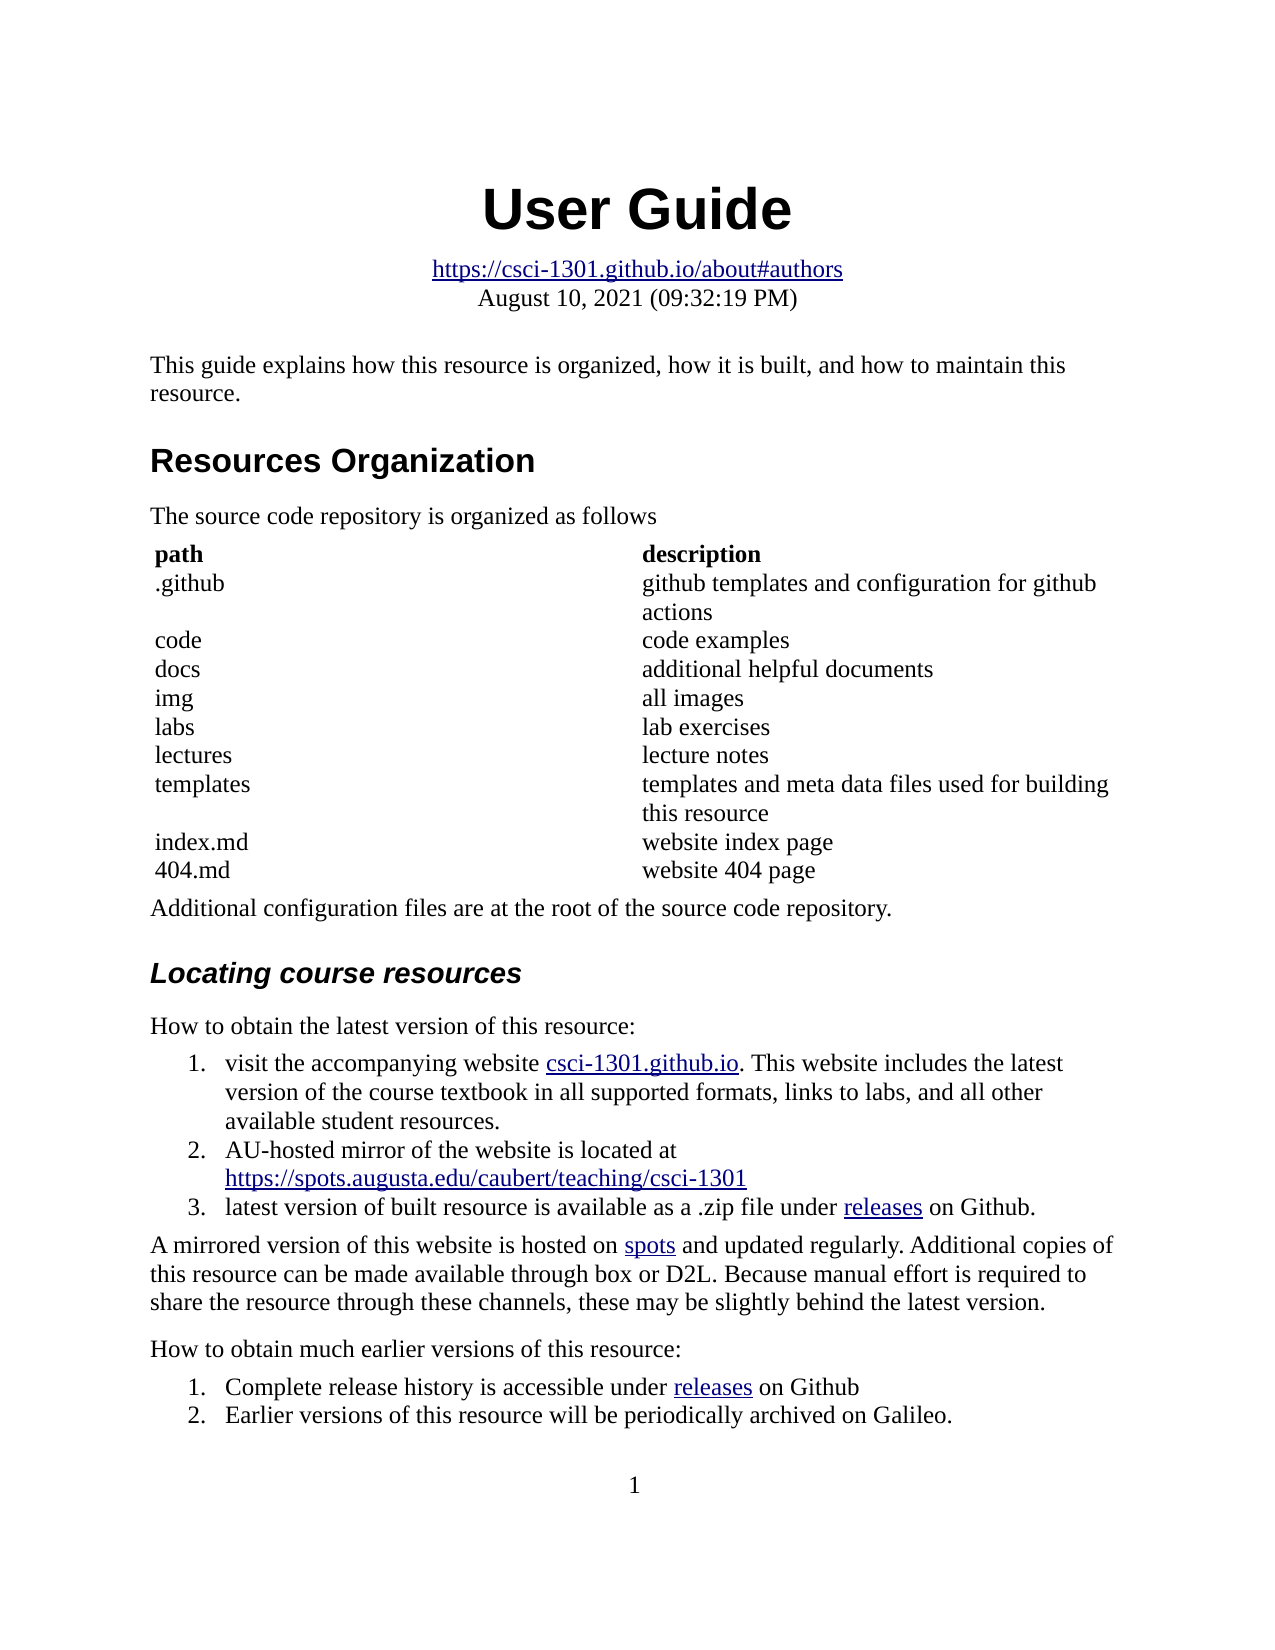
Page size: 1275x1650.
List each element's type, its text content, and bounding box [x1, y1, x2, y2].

table_cell code examples [638, 625, 1125, 654]
table_cell lectures [150, 740, 637, 769]
text How to obtain much earlier versions of this resource: [150, 1334, 1125, 1363]
table_cell lab exercises [638, 712, 1125, 740]
table_cell 404.md [150, 855, 637, 884]
table_cell .github [150, 568, 637, 625]
table_cell templates [150, 769, 637, 827]
table_cell website index page [638, 827, 1125, 855]
table_cell code [150, 625, 637, 654]
list latest version of built resource is available as a .zip file under releases on Github. [187, 1192, 1125, 1221]
table_header path [150, 539, 637, 568]
table_cell labs [150, 712, 637, 740]
list visit the accompanying website csci-1301.github.io. This website includes the latest version of the course textbook in all supported formats, links to labs, and all other available student resources. [187, 1048, 1125, 1135]
text A mirrored version of this website is hosted on spots and updated regularly. Additional copies of this resource can be made available through box or D2L. Because manual effort is required to share the resource through these channels, these may be slightly behind the latest version. [150, 1230, 1125, 1316]
text https://csci-1301.github.io/about#authors [150, 254, 1125, 283]
text The source code repository is organized as follows [150, 501, 1125, 530]
subtitle Resources Organization [150, 441, 1125, 480]
title User Guide [150, 175, 1125, 242]
table_header description [638, 539, 1125, 568]
text How to obtain the latest version of this resource: [150, 1011, 1125, 1039]
table_cell templates and meta data files used for building this resource [638, 769, 1125, 827]
list Complete release history is accessible under releases on Github [187, 1372, 1125, 1401]
list AU-hosted mirror of the website is located at https://spots.augusta.edu/caubert/teaching/csci-1301 [187, 1135, 1125, 1192]
table_cell additional helpful documents [638, 654, 1125, 683]
table_cell github templates and configuration for github actions [638, 568, 1125, 625]
table_cell lecture notes [638, 740, 1125, 769]
text Additional configuration files are at the root of the source code repository. [150, 893, 1125, 922]
text August 10, 2021 (09:32:19 PM) [150, 283, 1125, 312]
table_cell docs [150, 654, 637, 683]
table_cell website 404 page [638, 855, 1125, 884]
table_cell all images [638, 683, 1125, 712]
list Earlier versions of this resource will be periodically archived on Galileo. [187, 1401, 1125, 1429]
subtitle Locating course resources [150, 956, 1125, 989]
text This guide explains how this resource is organized, how it is built, and how to maintain this resource. [150, 350, 1125, 407]
table_cell img [150, 683, 637, 712]
table_cell index.md [150, 827, 637, 855]
